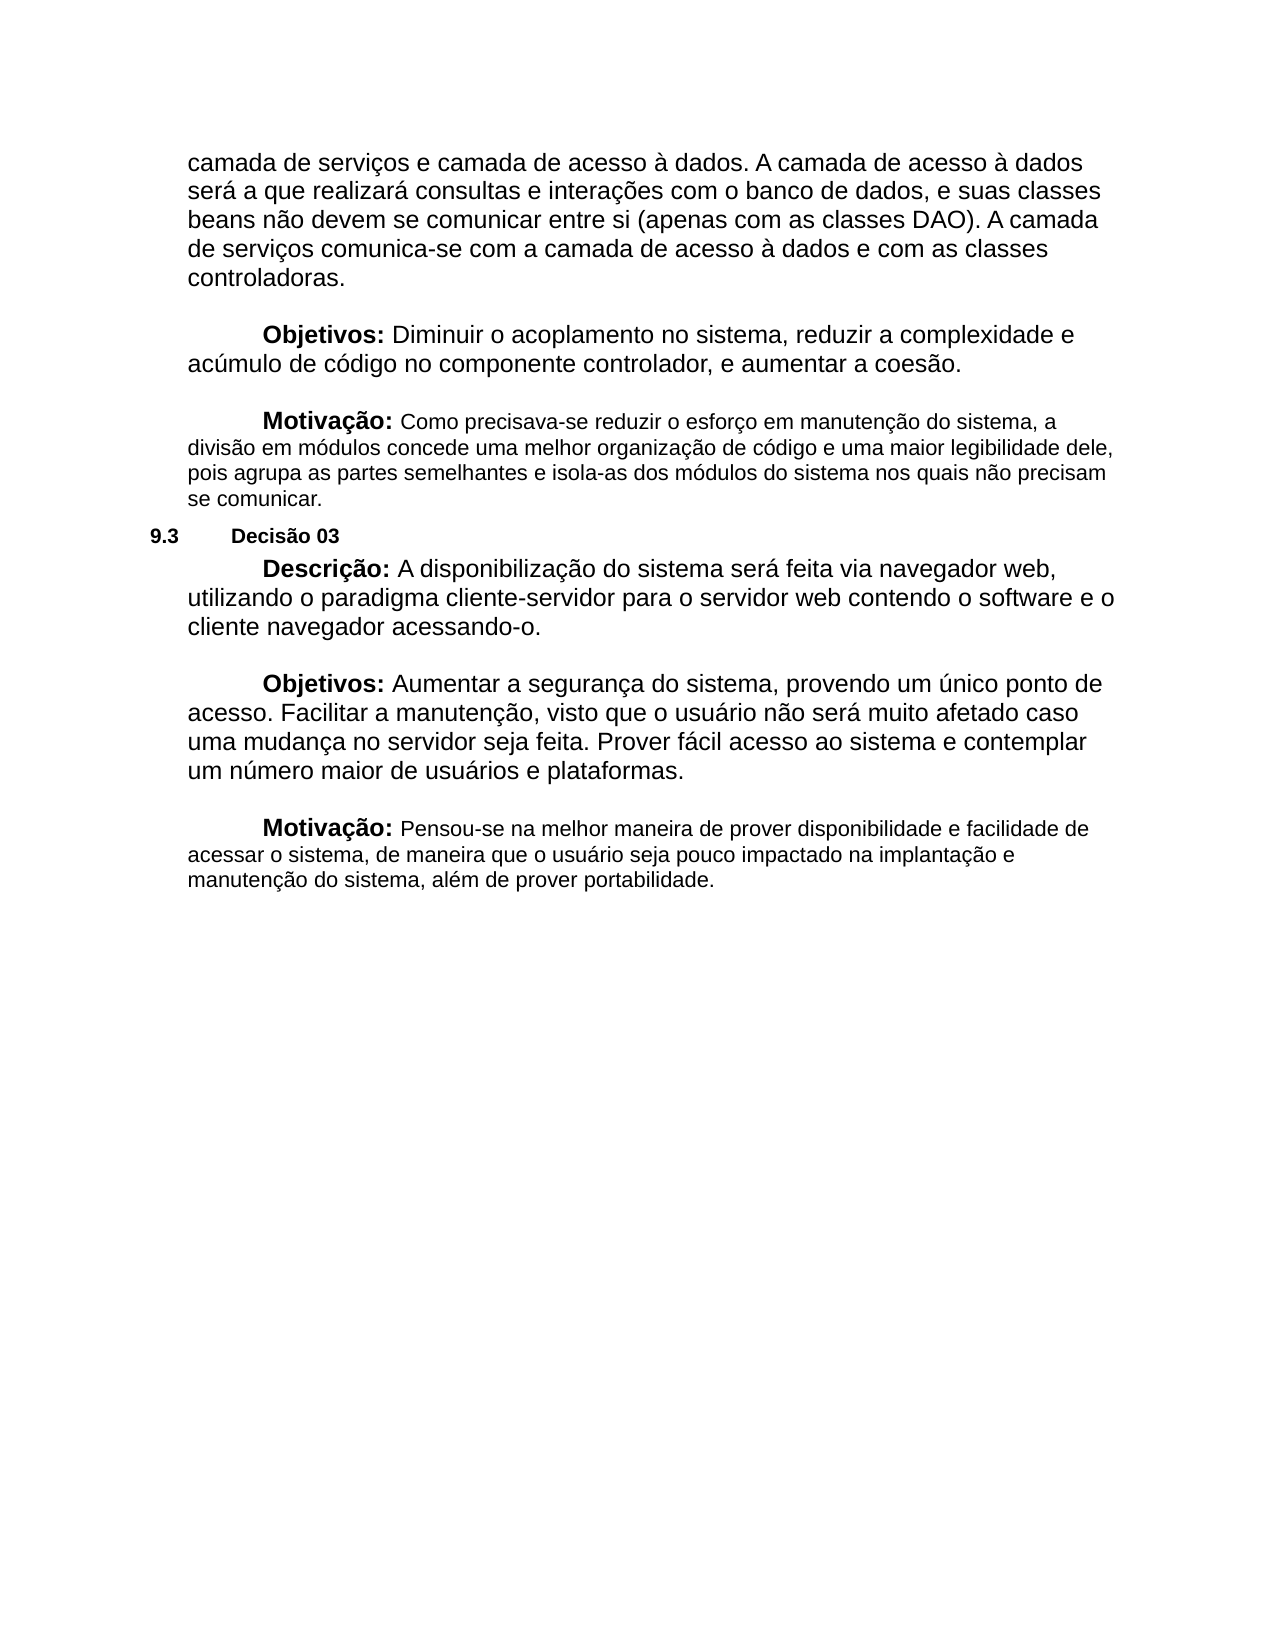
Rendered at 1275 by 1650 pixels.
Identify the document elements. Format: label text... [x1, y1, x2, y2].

text camada de serviços e camada de acesso à dados. A camada de acesso à dados será a que realizará consultas e interações com o banco de dados, e suas classes beans não devem se comunicar entre si (apenas com as classes DAO). A camada de serviços comunica-se com a camada de acesso à dados e com as classes controladoras. [150, 148, 1125, 291]
text Motivação: Como precisava-se reduzir o esforço em manutenção do sistema, a divisão em módulos concede uma melhor organização de código e uma maior legibilidade dele, pois agrupa as partes semelhantes e isola-as dos módulos do sistema nos quais não precisam se comunicar. [150, 406, 1125, 511]
text Objetivos: Aumentar a segurança do sistema, provendo um único ponto de acesso. Facilitar a manutenção, visto que o usuário não será muito afetado caso uma mudança no servidor seja feita. Prover fácil acesso ao sistema e contemplar um número maior de usuários e plataformas. [150, 669, 1125, 784]
subtitle Decisão 03 [150, 523, 1125, 548]
text Objetivos: Diminuir o acoplamento no sistema, reduzir a complexidade e acúmulo de código no componente controlador, e aumentar a coesão. [150, 320, 1125, 378]
text Motivação: Pensou-se na melhor maneira de prover disponibilidade e facilidade de acessar o sistema, de maneira que o usuário seja pouco impactado na implantação e manutenção do sistema, além de prover portabilidade. [150, 813, 1125, 892]
text Descrição: A disponibilização do sistema será feita via navegador web, utilizando o paradigma cliente-servidor para o servidor web contendo o software e o cliente navegador acessando-o. [150, 554, 1125, 641]
